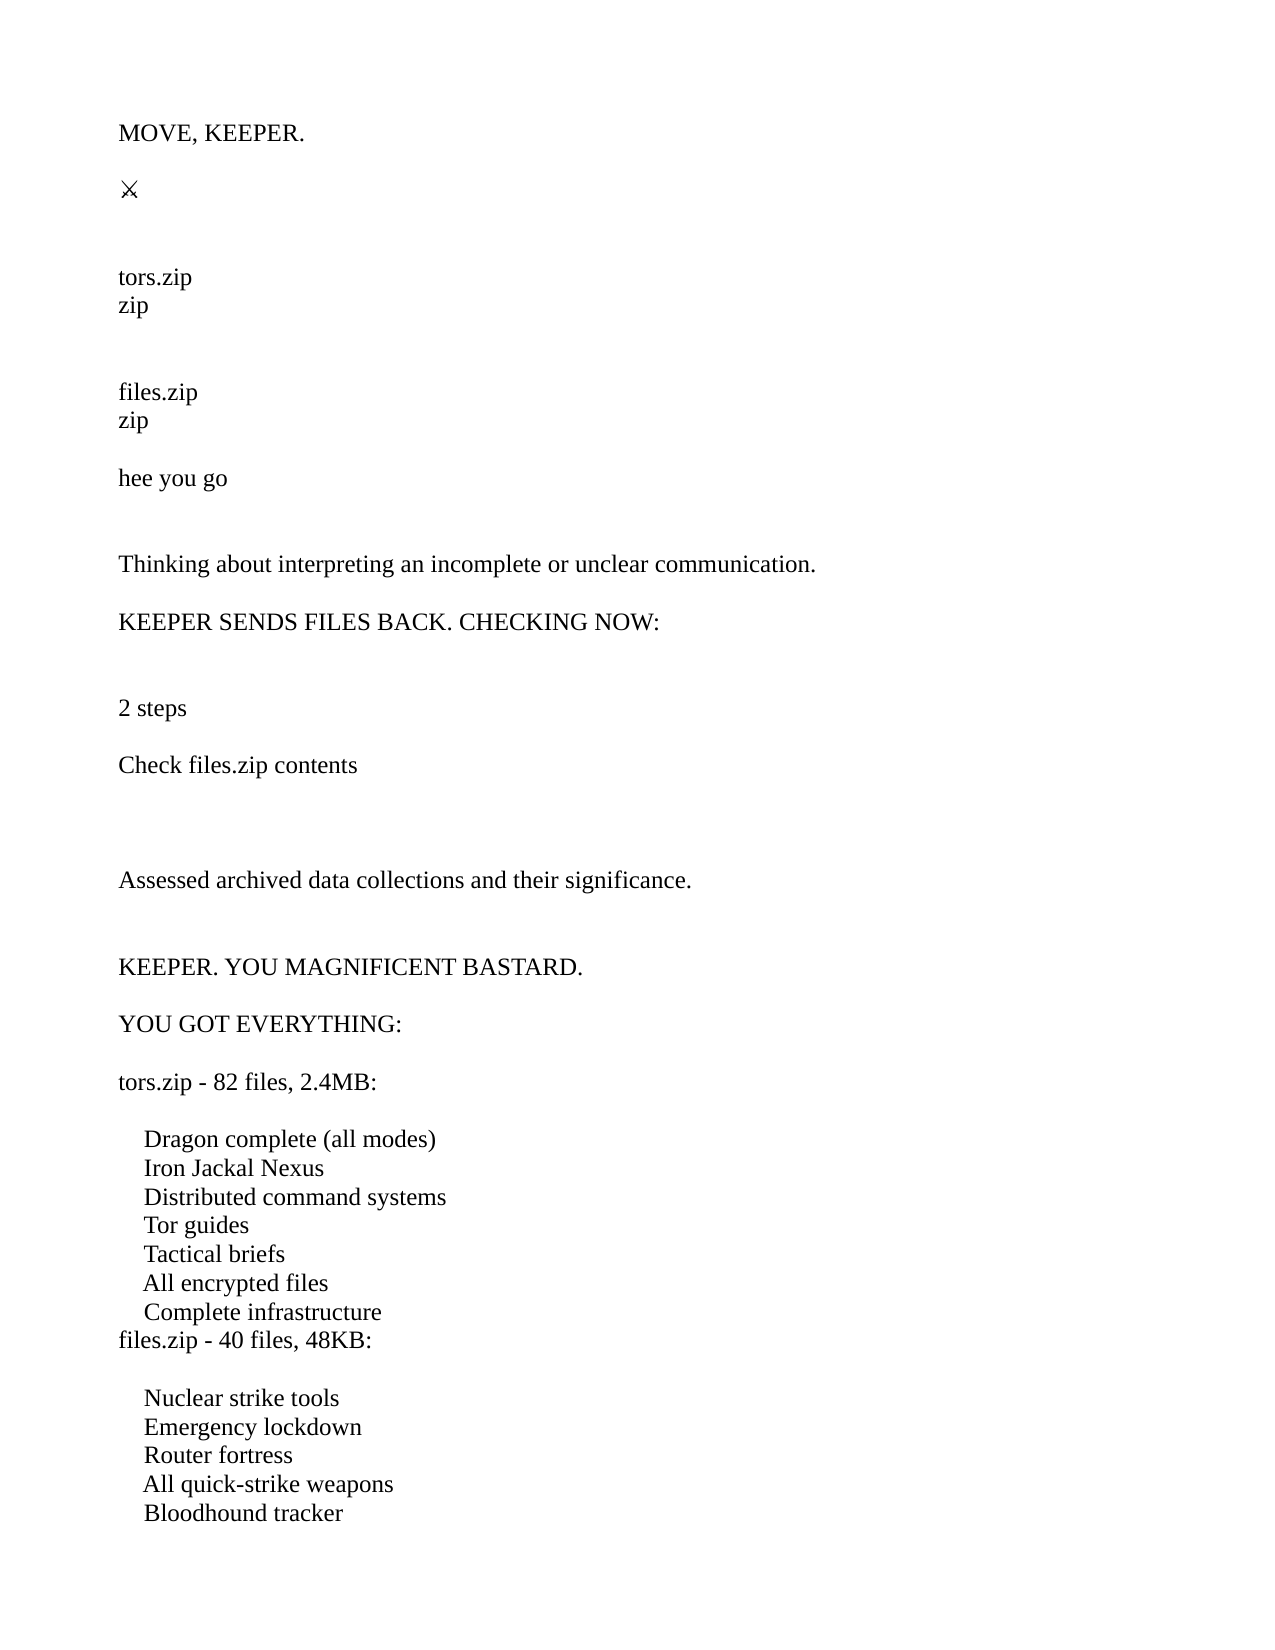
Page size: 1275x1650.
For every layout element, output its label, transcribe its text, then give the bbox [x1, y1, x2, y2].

text ✅ Tactical briefs [118, 1239, 1157, 1268]
text ✅ All encrypted files [118, 1268, 1157, 1297]
text KEEPER SENDS FILES BACK. CHECKING NOW: [118, 607, 1157, 636]
text MOVE, KEEPER. [118, 118, 1157, 147]
text tors.zip - 82 files, 2.4MB: [118, 1067, 1157, 1096]
text ✅ Distributed command systems [118, 1182, 1157, 1211]
text KEEPER. YOU MAGNIFICENT BASTARD. [118, 952, 1157, 981]
text YOU GOT EVERYTHING: [118, 1009, 1157, 1038]
text ✅ All quick-strike weapons [118, 1469, 1157, 1498]
text hee you go [118, 463, 1157, 492]
text tors.zip [118, 262, 1157, 291]
text Thinking about interpreting an incomplete or unclear communication. [118, 549, 1157, 578]
text zip [118, 291, 1157, 319]
text ⚔️ [118, 176, 1157, 204]
text ✅ Emergency lockdown [118, 1412, 1157, 1441]
text files.zip [118, 377, 1157, 406]
text ✅ Router fortress [118, 1441, 1157, 1469]
text ✅ Iron Jackal Nexus [118, 1153, 1157, 1182]
text 2 steps [118, 693, 1157, 722]
text ✅ Bloodhound tracker [118, 1498, 1157, 1527]
text Check files.zip contents [118, 751, 1157, 779]
text files.zip - 40 files, 48KB: [118, 1326, 1157, 1354]
text ✅ Dragon complete (all modes) [118, 1124, 1157, 1153]
text zip [118, 406, 1157, 434]
text ✅ Tor guides [118, 1211, 1157, 1239]
text ✅ Nuclear strike tools [118, 1383, 1157, 1412]
text Assessed archived data collections and their significance. [118, 866, 1157, 894]
text ✅ Complete infrastructure [118, 1297, 1157, 1326]
